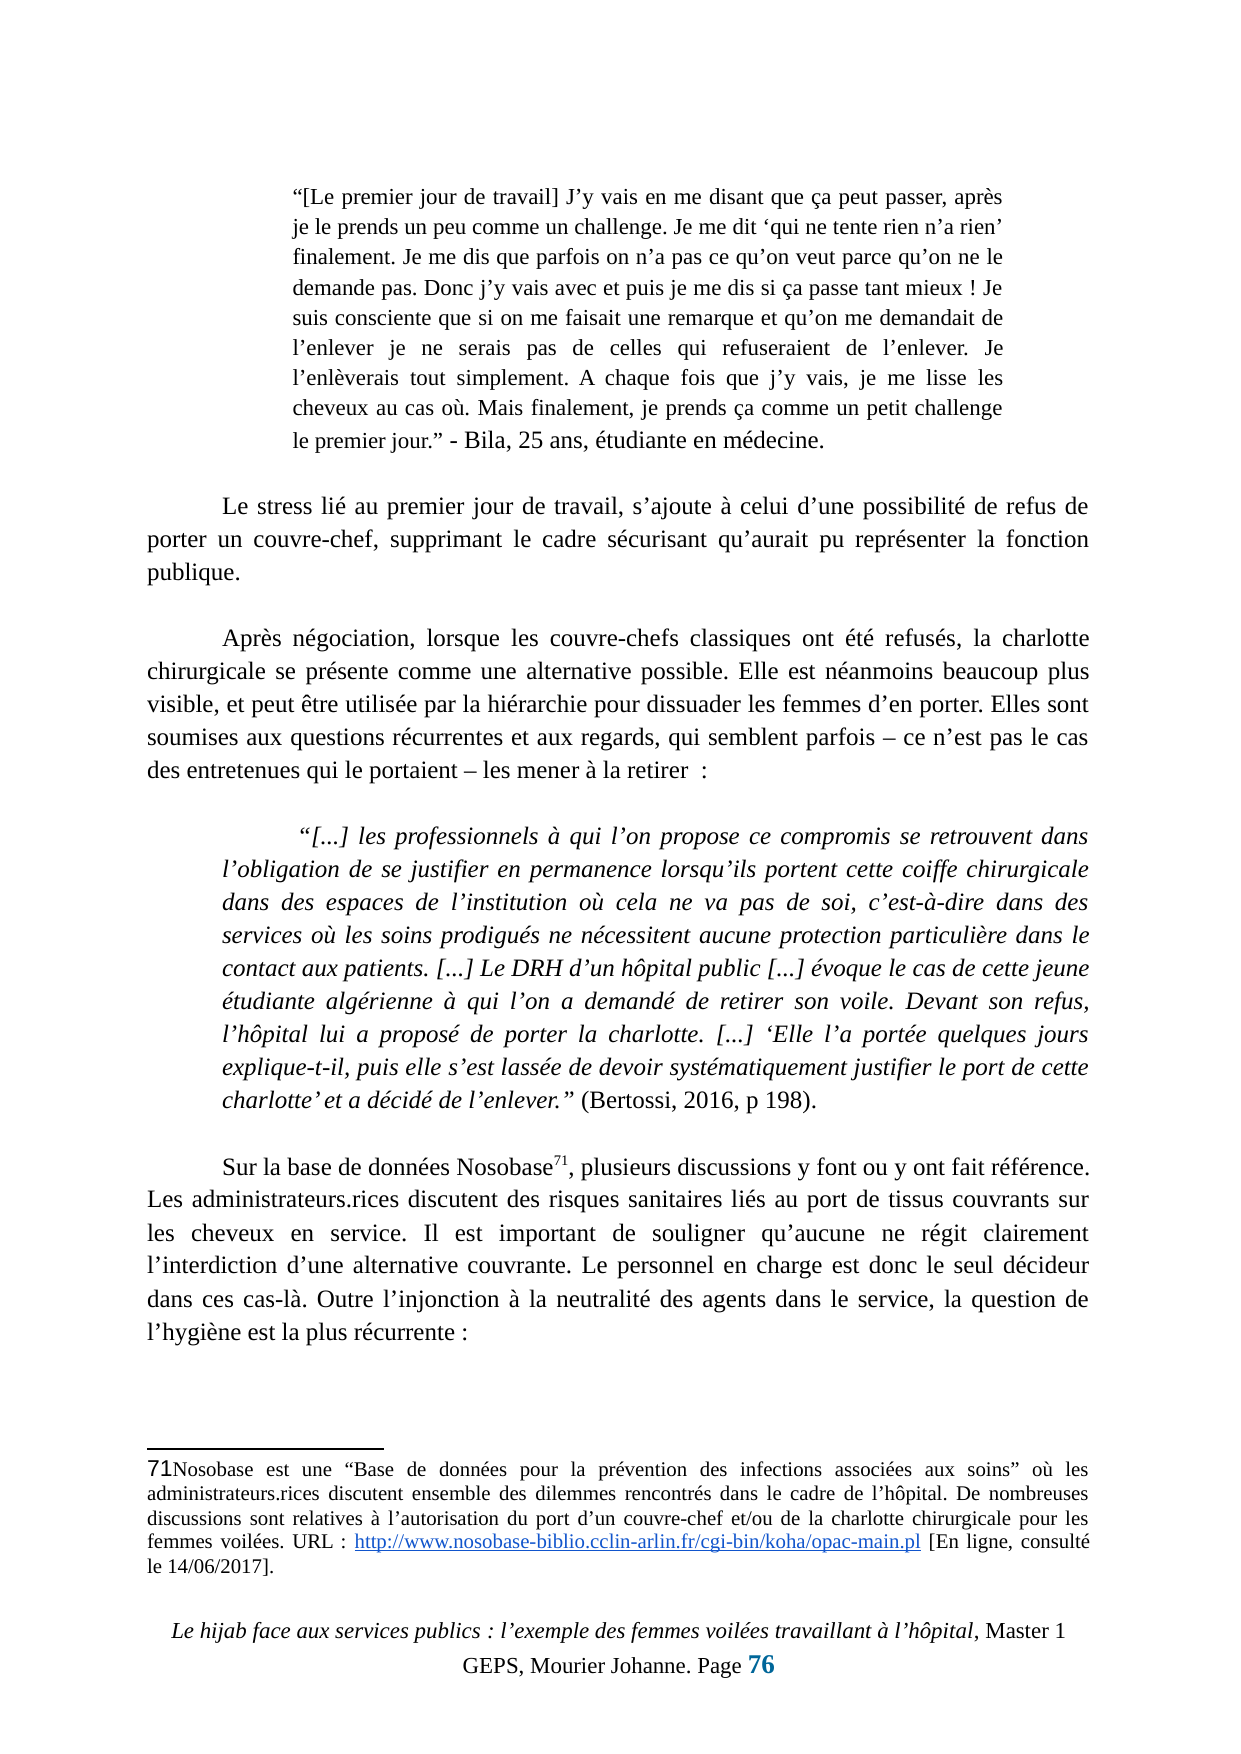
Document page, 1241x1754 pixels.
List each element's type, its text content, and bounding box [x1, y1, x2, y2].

text Le stress lié au premier jour de travail, s’ajoute à celui d’une possibilité de refus de porter un couvre-chef, supprimant le cadre sécurisant qu’aurait pu représenter la fonction publique. [147, 491, 1090, 586]
text Nosobase est une “Base de données pour la prévention des infections associées aux soins” où les administrateurs.rices discutent ensemble des dilemmes rencontrés dans le cadre de l’hôpital. De nombreuses discussions sont relatives à l’autorisation du port d’un couvre-chef et/ou de la charlotte chirurgicale pour les femmes voilées. URL : http://www.nosobase-biblio.cclin-arlin.fr/cgi-bin/koha/opac-main.pl [En ligne, consulté le 14/06/2017]. [147, 1455, 1090, 1578]
text Après négociation, lorsque les couvre-chefs classiques ont été refusés, la charlotte chirurgicale se présente comme une alternative possible. Elle est néanmoins beaucoup plus visible, et peut être utilisée par la hiérarchie pour dissuader les femmes d’en porter. Elles sont soumises aux questions récurrentes et aux regards, qui semblent parfois – ce n’est pas le cas des entretenues qui le portaient – les mener à la retirer : [147, 623, 1090, 784]
text “[...] les professionnels à qui l’on propose ce compromis se retrouvent dans l’obligation de se justifier en permanence lorsqu’ils portent cette coiffe chirurgicale dans des espaces de l’institution où cela ne va pas de soi, c’est-à-dire dans des services où les soins prodigués ne nécessitent aucune protection particulière dans le contact aux patients. [...] Le DRH d’un hôpital public [...] évoque le cas de cette jeune étudiante algérienne à qui l’on a demandé de retirer son voile. Devant son refus, l’hôpital lui a proposé de porter la charlotte. [...] ‘Elle l’a portée quelques jours explique-t-il, puis elle s’est lassée de devoir systématiquement justifier le port de cette charlotte’ et a décidé de l’enlever.” (Bertossi, 2016, p 198). [222, 821, 1090, 1114]
text Sur la base de données Nosobase, plusieurs discussions y font ou y ont fait référence. Les administrateurs.rices discutent des risques sanitaires liés au port de tissus couvrants sur les cheveux en service. Il est important de souligner qu’aucune ne régit clairement l’interdiction d’une alternative couvrante. Le personnel en charge est donc le seul décideur dans ces cas-là. Outre l’injonction à la neutralité des agents dans le service, la question de l’hygiène est la plus récurrente : [147, 1152, 1090, 1345]
text “[Le premier jour de travail] J’y vais en me disant que ça peut passer, après je le prends un peu comme un challenge. Je me dit ‘qui ne tente rien n’a rien’ finalement. Je me dis que parfois on n’a pas ce qu’on veut parce qu’on ne le demande pas. Donc j’y vais avec et puis je me dis si ça passe tant mieux ! Je suis consciente que si on me faisait une remarque et qu’on me demandait de l’enlever je ne serais pas de celles qui refuseraient de l’enlever. Je l’enlèverais tout simplement. A chaque fois que j’y vais, je me lisse les cheveux au cas où. Mais finalement, je prends ça comme un petit challenge le premier jour.” - Bila, 25 ans, étudiante en médecine. [292, 183, 1004, 454]
